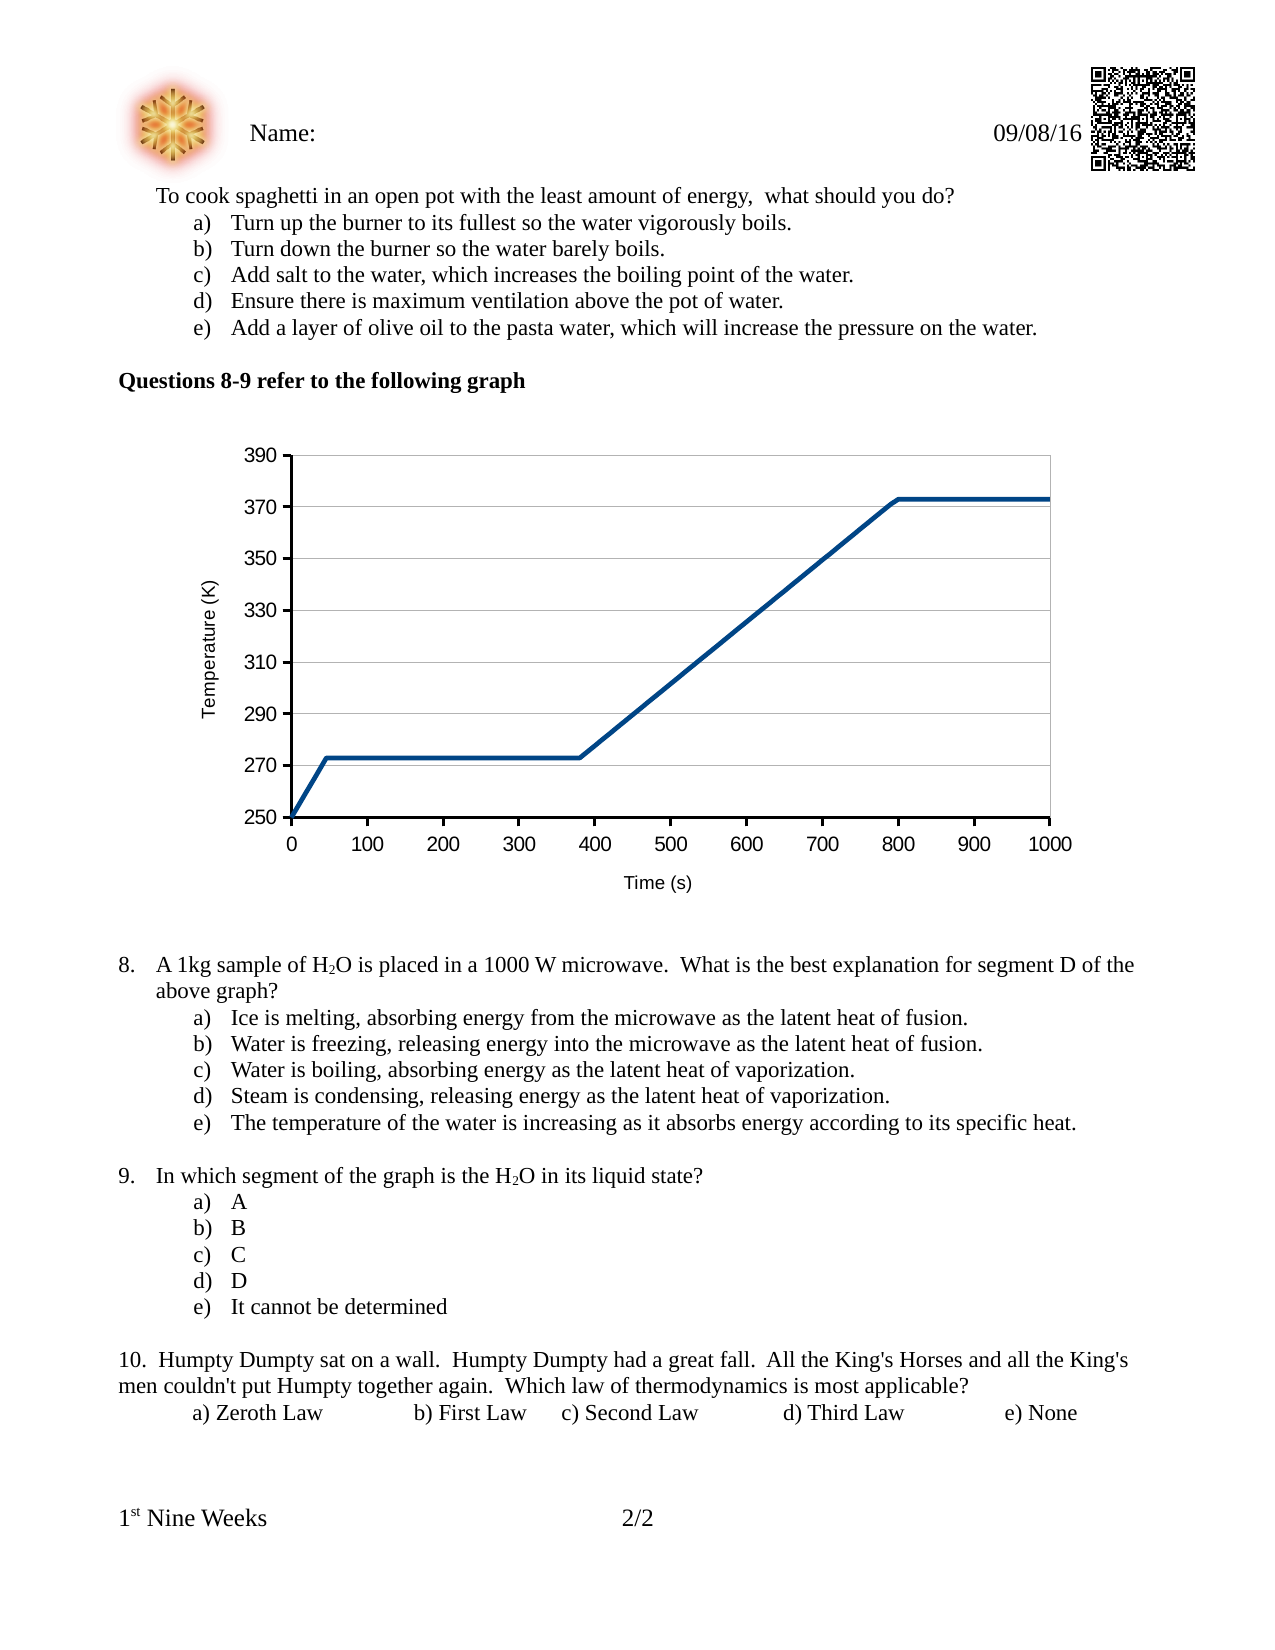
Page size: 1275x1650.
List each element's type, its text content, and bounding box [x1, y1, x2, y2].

list The temperature of the water is increasing as it absorbs energy according to its specific heat. [193, 1109, 1157, 1135]
list Add salt to the water, which increases the boiling point of the water. [193, 261, 1157, 288]
list Add a layer of olive oil to the pasta water, which will increase the pressure on the water. [193, 314, 1157, 340]
list D [193, 1267, 1157, 1293]
list In which segment of the graph is the H2O in its liquid state? [118, 1162, 1157, 1188]
list Steam is condensing, releasing energy as the latent heat of vaporization. [193, 1083, 1157, 1109]
list Water is boiling, absorbing energy as the latent heat of vaporization. [193, 1056, 1157, 1083]
list Ensure there is maximum ventilation above the pot of water. [193, 288, 1157, 314]
list Turn down the burner so the water barely boils. [193, 235, 1157, 261]
text a) Zeroth Law b) First Law c) Second Law d) Third Law e) None [118, 1399, 1157, 1425]
list Ice is melting, absorbing energy from the microwave as the latent heat of fusion. [193, 1003, 1157, 1030]
list A 1kg sample of H2O is placed in a 1000 W microwave. What is the best explanation for segment D of the above graph? [118, 951, 1157, 1003]
picture [1082, 58, 1203, 179]
list C [193, 1241, 1157, 1267]
list B [193, 1214, 1157, 1241]
text 10. Humpty Dumpty sat on a wall. Humpty Dumpty had a great fall. All the King's Horses and all the King's men couldn't put Humpty together again. Which law of thermodynamics is most applicable? [118, 1346, 1157, 1399]
text Questions 8-9 refer to the following graph [118, 367, 1157, 393]
list Water is freezing, releasing energy into the microwave as the latent heat of fusion. [193, 1030, 1157, 1056]
picture [116, 66, 229, 183]
list Turn up the burner to its fullest so the water vigorously boils. [193, 208, 1157, 235]
list A [193, 1188, 1157, 1214]
list It cannot be determined [193, 1293, 1157, 1320]
list To cook spaghetti in an open pot with the least amount of energy, what should you do? [118, 176, 1157, 208]
